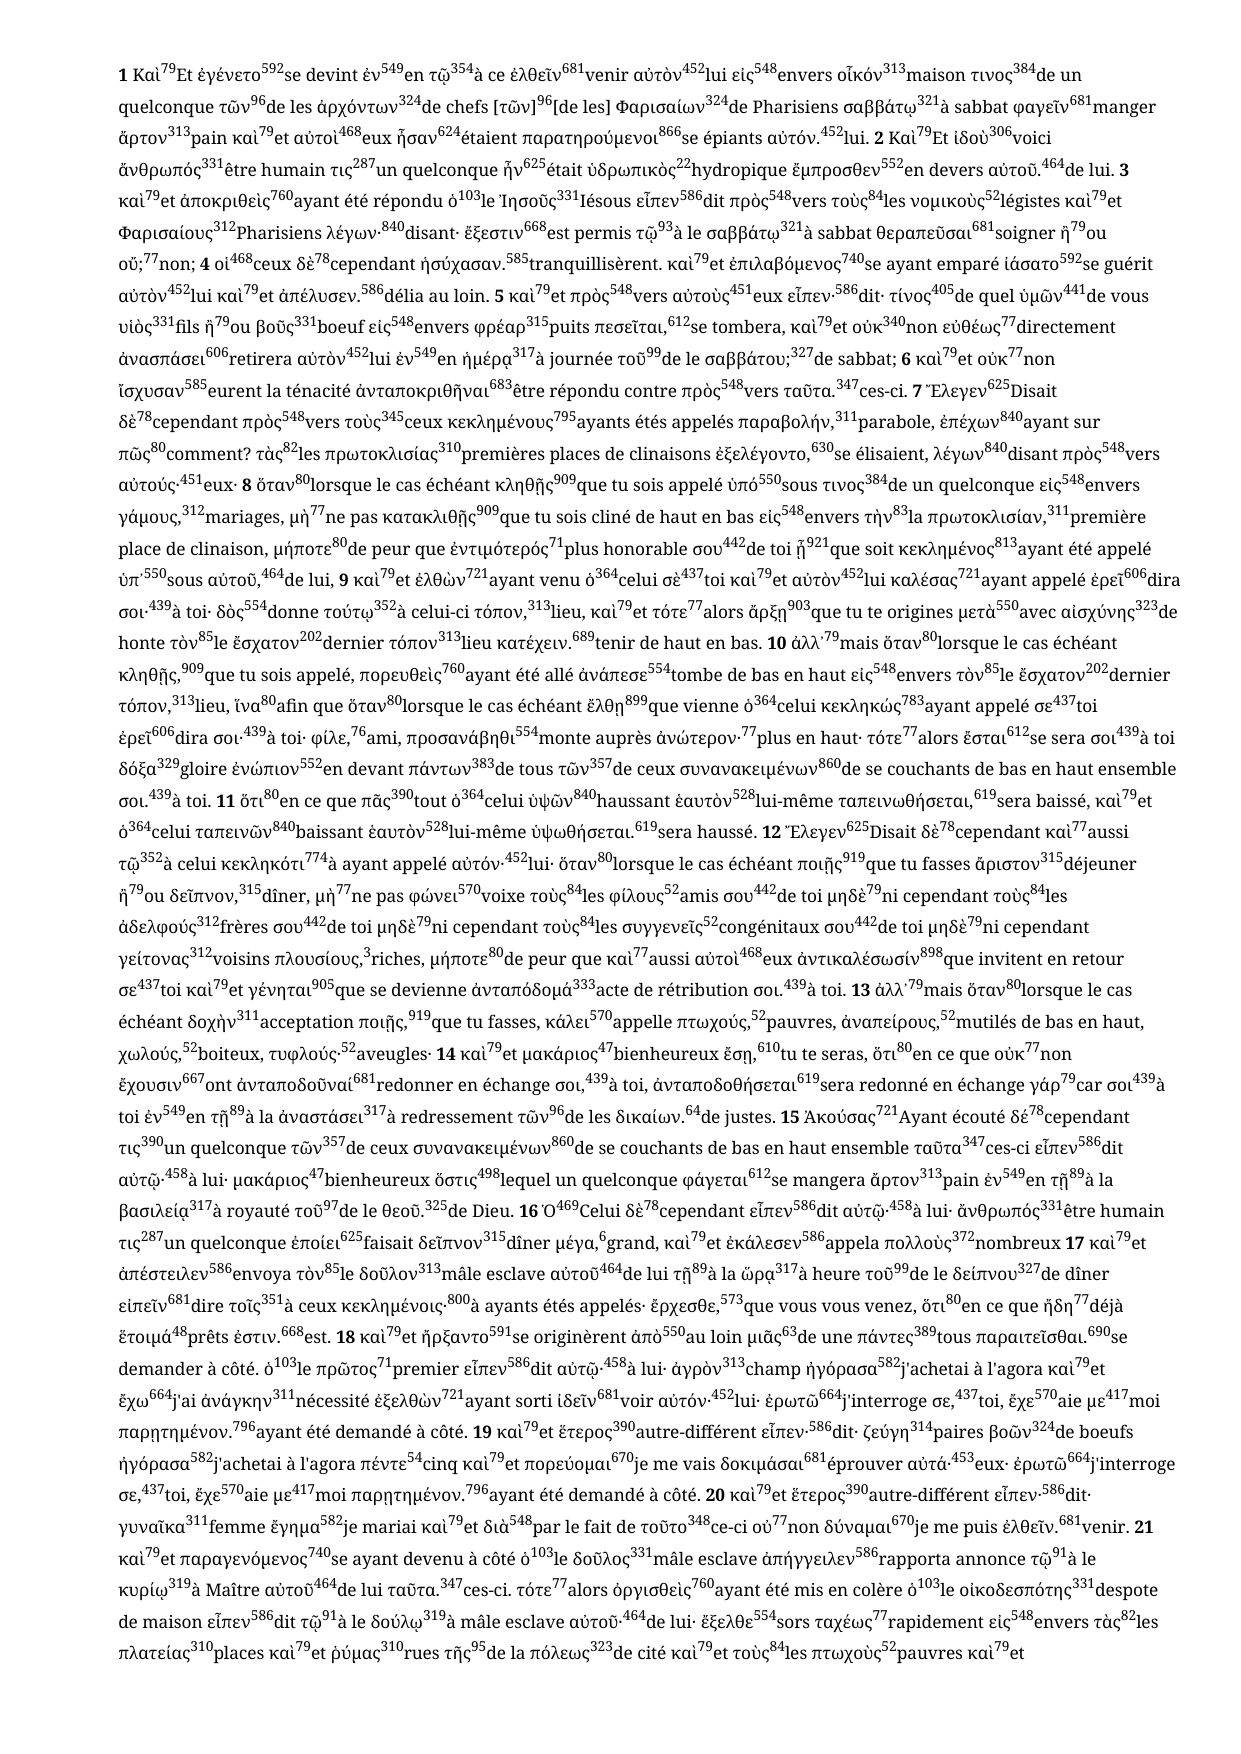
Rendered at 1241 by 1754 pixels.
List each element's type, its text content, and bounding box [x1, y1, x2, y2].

text 1 Καὶ79Et ἐγένετο592se devint ἐν549en τῷ354à ce ἐλθεῖν681venir αὐτὸν452lui εἰς548envers οἶκόν313maison τινος384de un quelconque τῶν96de les ἀρχόντων324de chefs [τῶν]96[de les] Φαρισαίων324de Pharisiens σαββάτῳ321à sabbat φαγεῖν681manger ἄρτον313pain καὶ79et αὐτοὶ468eux ἦσαν624étaient παρατηρούμενοι866se épiants αὐτόν.452lui. 2 Καὶ79Et ἰδοὺ306voici ἄνθρωπός331être humain τις287un quelconque ἦν625était ὑδρωπικὸς22hydropique ἔμπροσθεν552en devers αὐτοῦ.464de lui. 3 καὶ79et ἀποκριθεὶς760ayant été répondu ὁ103le Ἰησοῦς331Iésous εἶπεν586dit πρὸς548vers τοὺς84les νομικοὺς52légistes καὶ79et Φαρισαίους312Pharisiens λέγων·840disant· ἔξεστιν668est permis τῷ93à le σαββάτῳ321à sabbat θεραπεῦσαι681soigner ἢ79ou οὔ;77non; 4 οἱ468ceux δὲ78cependant ἡσύχασαν.585tranquillisèrent. καὶ79et ἐπιλαβόμενος740se ayant emparé ἰάσατο592se guérit αὐτὸν452lui καὶ79et ἀπέλυσεν.586délia au loin. 5 καὶ79et πρὸς548vers αὐτοὺς451eux εἶπεν·586dit· τίνος405de quel ὑμῶν441de vous υἱὸς331fils ἢ79ou βοῦς331boeuf εἰς548envers φρέαρ315puits πεσεῖται,612se tombera, καὶ79et οὐκ340non εὐθέως77directement ἀνασπάσει606retirera αὐτὸν452lui ἐν549en ἡμέρᾳ317à journée τοῦ99de le σαββάτου;327de sabbat; 6 καὶ79et οὐκ77non ἴσχυσαν585eurent la ténacité ἀνταποκριθῆναι683être répondu contre πρὸς548vers ταῦτα.347ces-ci. 7 Ἔλεγεν625Disait δὲ78cependant πρὸς548vers τοὺς345ceux κεκλημένους795ayants étés appelés παραβολήν,311parabole, ἐπέχων840ayant sur πῶς80comment? τὰς82les πρωτοκλισίας310premières places de clinaisons ἐξελέγοντο,630se élisaient, λέγων840disant πρὸς548vers αὐτούς·451eux· 8 ὅταν80lorsque le cas échéant κληθῇς909que tu sois appelé ὑπό550sous τινος384de un quelconque εἰς548envers γάμους,312mariages, μὴ77ne pas κατακλιθῇς909que tu sois cliné de haut en bas εἰς548envers τὴν83la πρωτοκλισίαν,311première place de clinaison, μήποτε80de peur que ἐντιμότερός71plus honorable σου442de toi ᾖ921que soit κεκλημένος813ayant été appelé ὑπ᾽550sous αὐτοῦ,464de lui, 9 καὶ79et ἐλθὼν721ayant venu ὁ364celui σὲ437toi καὶ79et αὐτὸν452lui καλέσας721ayant appelé ἐρεῖ606dira σοι·439à toi· δὸς554donne τούτῳ352à celui-ci τόπον,313lieu, καὶ79et τότε77alors ἄρξῃ903que tu te origines μετὰ550avec αἰσχύνης323de honte τὸν85le ἔσχατον202dernier τόπον313lieu κατέχειν.689tenir de haut en bas. 10 ἀλλ᾽79mais ὅταν80lorsque le cas échéant κληθῇς,909que tu sois appelé, πορευθεὶς760ayant été allé ἀνάπεσε554tombe de bas en haut εἰς548envers τὸν85le ἔσχατον202dernier τόπον,313lieu, ἵνα80afin que ὅταν80lorsque le cas échéant ἔλθῃ899que vienne ὁ364celui κεκληκώς783ayant appelé σε437toi ἐρεῖ606dira σοι·439à toi· φίλε,76ami, προσανάβηθι554monte auprès ἀνώτερον·77plus en haut· τότε77alors ἔσται612se sera σοι439à toi δόξα329gloire ἐνώπιον552en devant πάντων383de tous τῶν357de ceux συνανακειμένων860de se couchants de bas en haut ensemble σοι.439à toi. 11 ὅτι80en ce que πᾶς390tout ὁ364celui ὑψῶν840haussant ἑαυτὸν528lui-même ταπεινωθήσεται,619sera baissé, καὶ79et ὁ364celui ταπεινῶν840baissant ἑαυτὸν528lui-même ὑψωθήσεται.619sera haussé. 12 Ἔλεγεν625Disait δὲ78cependant καὶ77aussi τῷ352à celui κεκληκότι774à ayant appelé αὐτόν·452lui· ὅταν80lorsque le cas échéant ποιῇς919que tu fasses ἄριστον315déjeuner ἢ79ou δεῖπνον,315dîner, μὴ77ne pas φώνει570voixe τοὺς84les φίλους52amis σου442de toi μηδὲ79ni cependant τοὺς84les ἀδελφούς312frères σου442de toi μηδὲ79ni cependant τοὺς84les συγγενεῖς52congénitaux σου442de toi μηδὲ79ni cependant γείτονας312voisins πλουσίους,3riches, μήποτε80de peur que καὶ77aussi αὐτοὶ468eux ἀντικαλέσωσίν898que invitent en retour σε437toi καὶ79et γένηται905que se devienne ἀνταπόδομά333acte de rétribution σοι.439à toi. 13 ἀλλ᾽79mais ὅταν80lorsque le cas échéant δοχὴν311acceptation ποιῇς,919que tu fasses, κάλει570appelle πτωχούς,52pauvres, ἀναπείρους,52mutilés de bas en haut, χωλούς,52boiteux, τυφλούς·52aveugles· 14 καὶ79et μακάριος47bienheureux ἔσῃ,610tu te seras, ὅτι80en ce que οὐκ77non ἔχουσιν667ont ἀνταποδοῦναί681redonner en échange σοι,439à toi, ἀνταποδοθήσεται619sera redonné en échange γάρ79car σοι439à toi ἐν549en τῇ89à la ἀναστάσει317à redressement τῶν96de les δικαίων.64de justes. 15 Ἀκούσας721Ayant écouté δέ78cependant τις390un quelconque τῶν357de ceux συνανακειμένων860de se couchants de bas en haut ensemble ταῦτα347ces-ci εἶπεν586dit αὐτῷ·458à lui· μακάριος47bienheureux ὅστις498lequel un quelconque φάγεται612se mangera ἄρτον313pain ἐν549en τῇ89à la βασιλείᾳ317à royauté τοῦ97de le θεοῦ.325de Dieu. 16 Ὁ469Celui δὲ78cependant εἶπεν586dit αὐτῷ·458à lui· ἄνθρωπός331être humain τις287un quelconque ἐποίει625faisait δεῖπνον315dîner μέγα,6grand, καὶ79et ἐκάλεσεν586appela πολλοὺς372nombreux 17 καὶ79et ἀπέστειλεν586envoya τὸν85le δοῦλον313mâle esclave αὐτοῦ464de lui τῇ89à la ὥρᾳ317à heure τοῦ99de le δείπνου327de dîner εἰπεῖν681dire τοῖς351à ceux κεκλημένοις·800à ayants étés appelés· ἔρχεσθε,573que vous vous venez, ὅτι80en ce que ἤδη77déjà ἕτοιμά48prêts ἐστιν.668est. 18 καὶ79et ἤρξαντο591se originèrent ἀπὸ550au loin μιᾶς63de une πάντες389tous παραιτεῖσθαι.690se demander à côté. ὁ103le πρῶτος71premier εἶπεν586dit αὐτῷ·458à lui· ἀγρὸν313champ ἠγόρασα582j'achetai à l'agora καὶ79et ἔχω664j'ai ἀνάγκην311nécessité ἐξελθὼν721ayant sorti ἰδεῖν681voir αὐτόν·452lui· ἐρωτῶ664j'interroge σε,437toi, ἔχε570aie με417moi παρῃτημένον.796ayant été demandé à côté. 19 καὶ79et ἕτερος390autre-différent εἶπεν·586dit· ζεύγη314paires βοῶν324de boeufs ἠγόρασα582j'achetai à l'agora πέντε54cinq καὶ79et πορεύομαι670je me vais δοκιμάσαι681éprouver αὐτά·453eux· ἐρωτῶ664j'interroge σε,437toi, ἔχε570aie με417moi παρῃτημένον.796ayant été demandé à côté. 20 καὶ79et ἕτερος390autre-différent εἶπεν·586dit· γυναῖκα311femme ἔγημα582je mariai καὶ79et διὰ548par le fait de τοῦτο348ce-ci οὐ77non δύναμαι670je me puis ἐλθεῖν.681venir. 21 καὶ79et παραγενόμενος740se ayant devenu à côté ὁ103le δοῦλος331mâle esclave ἀπήγγειλεν586rapporta annonce τῷ91à le κυρίῳ319à Maître αὐτοῦ464de lui ταῦτα.347ces-ci. τότε77alors ὀργισθεὶς760ayant été mis en colère ὁ103le οἰκοδεσπότης331despote de maison εἶπεν586dit τῷ91à le δούλῳ319à mâle esclave αὐτοῦ·464de lui· ἔξελθε554sors ταχέως77rapidement εἰς548envers τὰς82les πλατείας310places καὶ79et ῥύμας310rues τῆς95de la πόλεως323de cité καὶ79et τοὺς84les πτωχοὺς52pauvres καὶ79et ἀναπείρους52mutilés de bas en haut καὶ79et τυφλοὺς52aveugles καὶ79et χωλοὺς52boiteux εἰσάγαγε554conduis à l'intérieur ὧδε.77ici. 22 καὶ79et εἶπεν586dit ὁ103le δοῦλος·331mâle esclave· κύριε,337Maître, γέγονεν642a devenu ὃ482lequel ἐπέταξας,584tu ordonnas sûrement, καὶ79et ἔτι77encore τόπος331lieu ἐστίν.668est. 23 καὶ79et εἶπεν586dit ὁ103le κύριος331Maître πρὸς548vers τὸν85le δοῦλον·313mâle esclave· ἔξελθε554sors εἰς548envers τὰς82les ὁδοὺς310chemins καὶ79et φραγμοὺς312clôtures καὶ79et ἀνάγκασον554contrains εἰσελθεῖν,681venir à l'intérieur, ἵνα80afin que γεμισθῇ911que soit rempli pleinement μου424de moi ὁ103le οἶκος·331maison· 24 λέγω664je dis γὰρ79car ὑμῖν438à vous ὅτι80en ce que οὐδεὶς390aucun τῶν96de les ἀνδρῶν324de hommes ἐκείνων149de ceux-là τῶν357de ceux κεκλημένων806de ayants étés appelés γεύσεταί612se goûtera μου424de moi τοῦ99de le δείπνου.327de dîner. 25 Συνεπορεύοντο630Se allaient avec δὲ78cependant αὐτῷ458à lui ὄχλοι330foules πολλοί,286nombreux, καὶ79et στραφεὶς760ayant été tourné εἶπεν586dit πρὸς548vers αὐτούς·451eux· 26 εἴ80si τις390un quelconque ἔρχεται674se vient πρός548vers με417moi καὶ79et οὐ77non μισεῖ668hait τὸν85le πατέρα313père ἑαυτοῦ537de lui-même καὶ79et τὴν83la μητέρα311mère καὶ79et τὴν83la γυναῖκα311femme καὶ79et τὰ86les τέκνα314enfants καὶ79et τοὺς84les ἀδελφοὺς312frères καὶ79et τὰς82les ἀδελφὰς310soeurs ἔτι77encore δὲ78cependant καὶ77aussi τὴν83la ψυχὴν311âme ἑαυτοῦ,537de lui-même, οὐ77non δύναται674se peut εἶναί689être μου424de moi μαθητής.331disciple. 27 ὅστις498lequel un quelconque οὐ77non βαστάζει668met en charge τὸν85le σταυρὸν313croix αὐτοῦ464de lui καὶ79et ἔρχεται674se vient ὀπίσω552derrière μου,424de moi, οὐ77non δύναται674se peut εἶναί689être μου424de moi μαθητής.331disciple. 28 Τίς410Quel γὰρ79car ἐξ550hors ὑμῶν441de vous θέλων840voulant πύργον313tour οἰκοδομῆσαι681édifier en maison οὐχὶ340non pas πρῶτον77premièrement καθίσας721ayant assis ψηφίζει668compte au caillou lisse τὴν83la δαπάνην,311dépense, εἰ80si ἔχει668a εἰς548envers ἀπαρτισμόν;313terme; 29 ἵνα80afin que μήποτε80de peur que θέντος716de ayant posé αὐτοῦ464de lui θεμέλιον313fondement καὶ79et μὴ77ne pas ἰσχύοντος834de ayant la ténacité ἐκτελέσαι681achever à l'excès πάντες389tous οἱ363ceux θεωροῦντες839observants ἄρξωνται904que se originent αὐτῷ458à lui ἐμπαίζειν689enjouer 30 λέγοντες839disants ὅτι80en ce que οὗτος156celui-ci ὁ103le ἄνθρωπος331être humain ἤρξατο592se origina οἰκοδομεῖν689édifier en maison καὶ79et οὐκ77non ἴσχυσεν586eut la ténacité ἐκτελέσαι.681achever à l'excès. 31 Ἢ79Ou τίς174quel βασιλεὺς331roi πορευόμενος867se allant ἑτέρῳ121à autre-différent βασιλεῖ319à roi συμβαλεῖν681jeter ensemble εἰς548envers πόλεμον313guerre οὐχὶ340non pas καθίσας721ayant assis πρῶτον77premièrement βουλεύσεται612se délibérera εἰ80si δυνατός47puissant ἐστιν668est ἐν549en δέκα182à dix χιλιάσιν316à milliers ὑπαντῆσαι681venir à la rencontre τῷ352à celui μετὰ550avec εἴκοσι188de vingt χιλιάδων322de milliers ἐρχομένῳ855à se venant ἐπ᾽548sur αὐτόν;452lui; 32 εἰ80si δὲ78cependant μή77ne pas γε,340du moins, ἔτι77encore αὐτοῦ464de lui πόρρω77loin devant ὄντος834de étant πρεσβείαν311ancienneté ἀποστείλας721ayant envoyé ἐρωτᾷ668interroge τὰ347ces πρὸς548vers εἰρήνην.311paix. 33 οὕτως77ainsi οὖν79donc πᾶς390tout ἐξ550hors ὑμῶν441de vous ὃς498lequel οὐκ77non ἀποτάσσεται674se éloigne en ordonnance πᾶσιν276à tous τοῖς353à ces ἑαυτοῦ537de lui-même ὑπάρχουσιν829à subsistants οὐ77non δύναται674se peut εἶναί689être μου424de moi μαθητής.331disciple. 34 Καλὸν49Beau οὖν79donc τὸ105le ἅλας·333sel· ἐὰν80si le cas échéant δὲ78cependant καὶ77aussi τὸ105le ἅλας333sel μωρανθῇ,911que soit rendu fou, ἐν549en τίνι402à quel ἀρτυθήσεται;619sera assaisonné; 35 οὔτε79ni εἰς548envers γῆν311terre οὔτε79ni εἰς548envers κοπρίαν311fumier d'excrément εὔθετόν49bien placé ἐστιν,668est, ἔξω77au-dehors βάλλουσιν667jettent αὐτό.454lui. ὁ364celui ἔχων840ayant ὦτα314oreilles ἀκούειν689écouter ἀκουέτω.572écoute. [118, 59, 1181, 1665]
